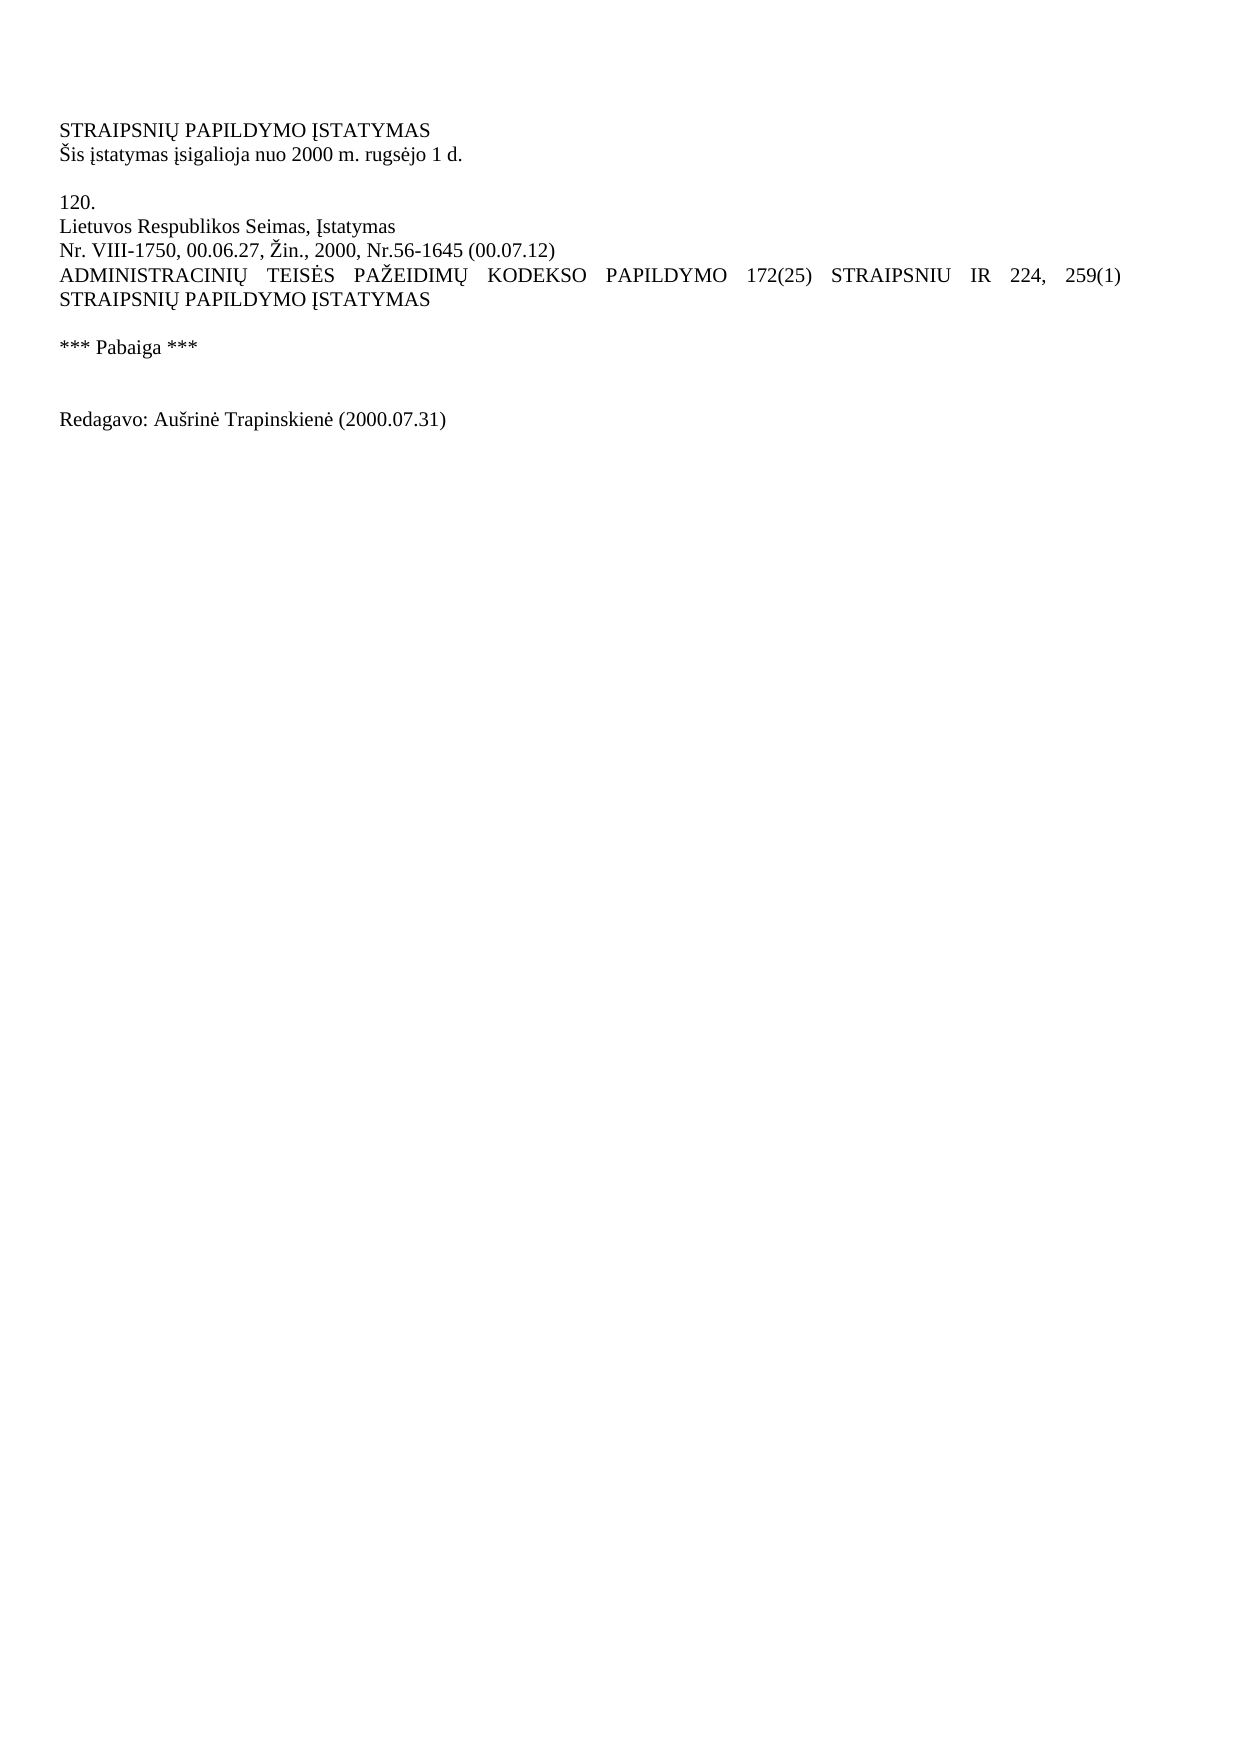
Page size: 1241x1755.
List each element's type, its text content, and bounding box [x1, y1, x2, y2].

text Redagavo: Aušrinė Trapinskienė (2000.07.31) [59, 407, 1122, 431]
text ADMINISTRACINIŲ TEISĖS PAŽEIDIMŲ KODEKSO PAPILDYMO 172(25) STRAIPSNIU IR 224, 259(1) STRAIPSNIŲ PAPILDYMO ĮSTATYMAS [59, 262, 1122, 311]
text *** Pabaiga *** [59, 335, 1122, 359]
text STRAIPSNIŲ PAPILDYMO ĮSTATYMAS [59, 118, 1122, 142]
text Lietuvos Respublikos Seimas, Įstatymas [59, 214, 1122, 238]
text 120. [59, 190, 1122, 214]
text Nr. VIII-1750, 00.06.27, Žin., 2000, Nr.56-1645 (00.07.12) [59, 238, 1122, 262]
text Šis įstatymas įsigalioja nuo 2000 m. rugsėjo 1 d. [59, 142, 1122, 166]
